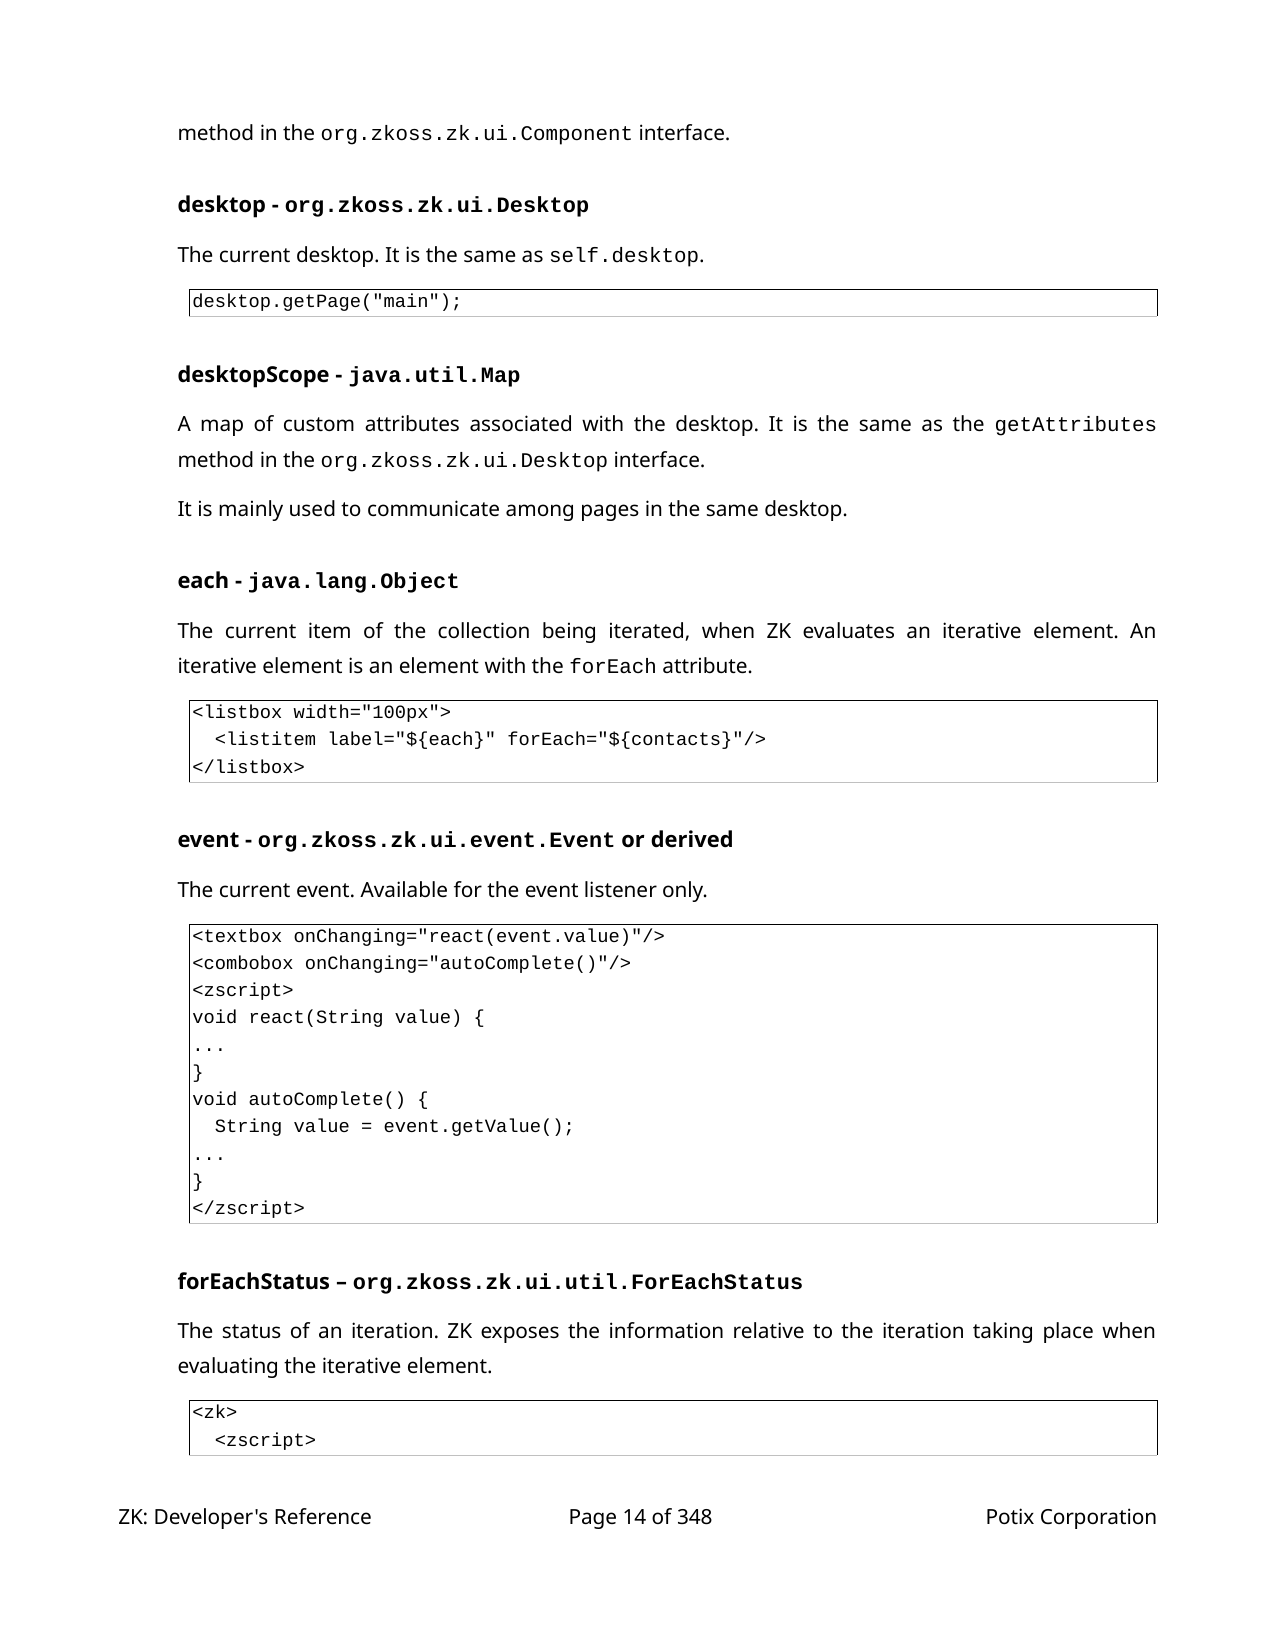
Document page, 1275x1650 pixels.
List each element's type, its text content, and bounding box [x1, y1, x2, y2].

text <zscript> [190, 978, 1157, 1002]
text A map of custom attributes associated with the desktop. It is the same as the getAttributes method in the org.zkoss.zk.ui.Desktop interface. [177, 409, 1157, 474]
text It is mainly used to communicate among pages in the same desktop. [177, 494, 1157, 522]
text <textbox onChanging="react(event.value)"/> [190, 925, 1157, 948]
subtitle desktop - org.zkoss.zk.ui.Desktop [177, 189, 1157, 219]
text } [190, 1168, 1157, 1193]
text The current desktop. It is the same as self.desktop. [177, 240, 1157, 268]
text The status of an iteration. ZK exposes the information relative to the iteration taking place when evaluating the iterative element. [177, 1316, 1157, 1380]
text </listbox> [190, 754, 1157, 782]
text method in the org.zkoss.zk.ui.Component interface. [177, 118, 1157, 147]
text </zscript> [190, 1196, 1157, 1223]
text ... [190, 1141, 1157, 1166]
text <combobox onChanging="autoComplete()"/> [190, 951, 1157, 975]
text <listbox width="100px"> [190, 701, 1157, 724]
text String value = event.getValue(); [190, 1114, 1157, 1138]
text <zscript> [190, 1427, 1157, 1455]
text } [190, 1060, 1157, 1084]
text desktop.getPage("main"); [190, 290, 1157, 316]
subtitle forEachStatus – org.zkoss.zk.ui.util.ForEachStatus [177, 1266, 1157, 1296]
subtitle each - java.lang.Object [177, 565, 1157, 595]
text The current event. Available for the event listener only. [177, 875, 1157, 903]
text ... [190, 1033, 1157, 1057]
text void react(String value) { [190, 1005, 1157, 1030]
text <listitem label="${each}" forEach="${contacts}"/> [190, 727, 1157, 752]
subtitle event - org.zkoss.zk.ui.event.Event or derived [177, 824, 1157, 854]
text void autoComplete() { [190, 1087, 1157, 1111]
text <zk> [190, 1401, 1157, 1424]
text The current item of the collection being iterated, when ZK evaluates an iterative element. An iterative element is an element with the forEach attribute. [177, 616, 1157, 679]
subtitle desktopScope - java.util.Map [177, 359, 1157, 389]
